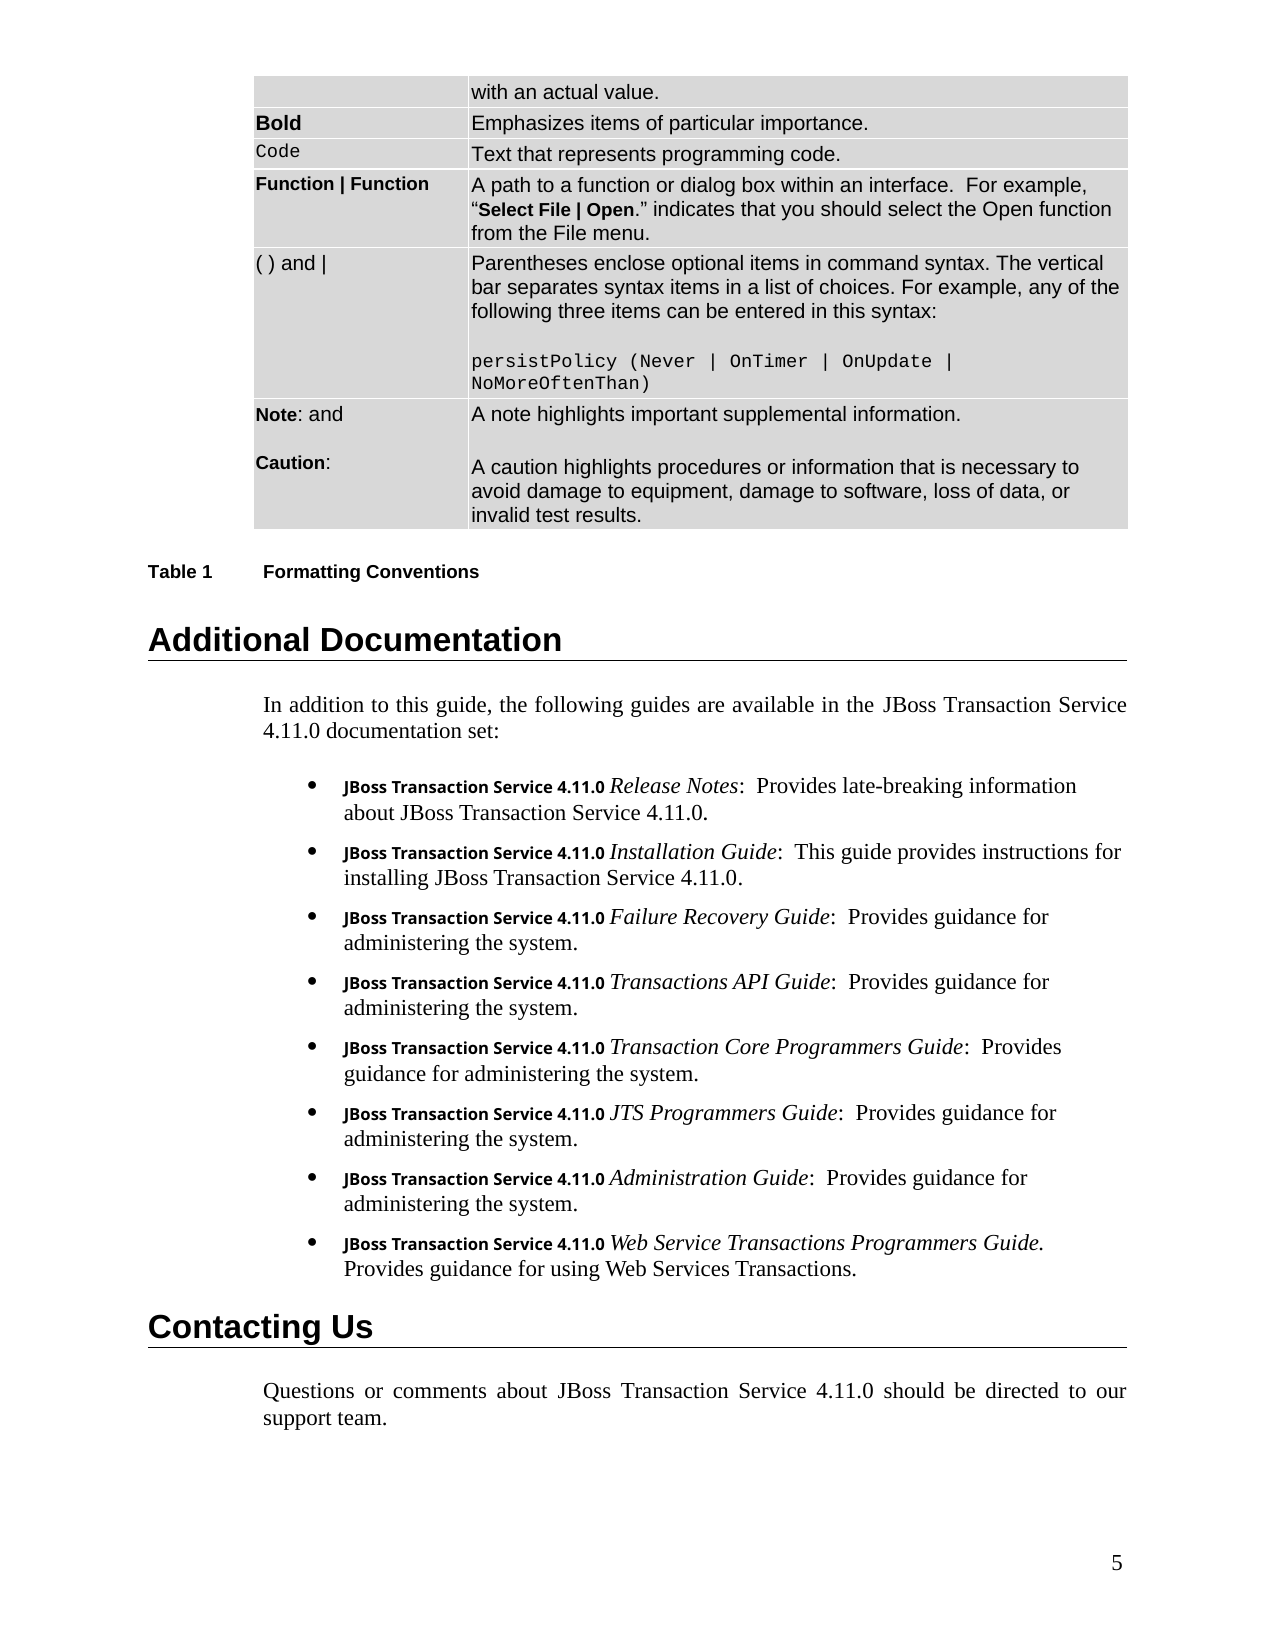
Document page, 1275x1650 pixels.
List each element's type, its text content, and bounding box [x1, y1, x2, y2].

list JBoss Transaction Service 4.11.0 Administration Guide: Provides guidance for administering the system. [308, 1164, 1127, 1216]
table_cell Bold [254, 108, 468, 138]
table_cell Note: and Caution: [254, 399, 468, 529]
subtitle Contacting Us [148, 1307, 1127, 1347]
table_cell Code [254, 139, 468, 168]
list JBoss Transaction Service 4.11.0 Failure Recovery Guide: Provides guidance for administering the system. [308, 903, 1127, 956]
list JBoss Transaction Service 4.11.0 Transactions API Guide: Provides guidance for administering the system. [308, 968, 1127, 1021]
list JBoss Transaction Service 4.11.0 Release Notes: Provides late-breaking information about JBoss Transaction Service 4.11.0. [308, 772, 1127, 825]
table_cell Function | Function [254, 170, 468, 247]
table_cell [254, 76, 468, 107]
text In addition to this guide, the following guides are available in the JBoss Transaction Service 4.11.0 documentation set: [263, 691, 1127, 743]
text Questions or comments about JBoss Transaction Service 4.11.0 should be directed to our support team. [263, 1377, 1127, 1430]
table_cell A path to a function or dialog box within an interface. For example, “Select File | Open.” indicates that you should select the Open function from the File menu. [469, 170, 1128, 247]
table_cell Emphasizes items of particular importance. [469, 108, 1128, 138]
table_cell Parentheses enclose optional items in command syntax. The vertical bar separates syntax items in a list of choices. For example, any of the following three items can be entered in this syntax: persistPolicy (Never | OnTimer | OnUpdate | NoMoreOftenThan) [469, 248, 1128, 398]
table_cell Text that represents programming code. [469, 139, 1128, 168]
table_cell with an actual value. [469, 76, 1128, 107]
list JBoss Transaction Service 4.11.0 Transaction Core Programmers Guide: Provides guidance for administering the system. [308, 1033, 1127, 1086]
table_cell ( ) and | [254, 248, 468, 398]
text Table 1 Formatting Conventions [148, 561, 1127, 582]
subtitle Additional Documentation [148, 620, 1127, 660]
list JBoss Transaction Service 4.11.0 JTS Programmers Guide: Provides guidance for administering the system. [308, 1098, 1127, 1151]
table_cell A note highlights important supplemental information. A caution highlights procedures or information that is necessary to avoid damage to equipment, damage to software, loss of data, or invalid test results. [469, 399, 1128, 529]
list JBoss Transaction Service 4.11.0 Installation Guide: This guide provides instructions for installing JBoss Transaction Service 4.11.0. [308, 838, 1127, 890]
list JBoss Transaction Service 4.11.0 Web Service Transactions Programmers Guide. Provides guidance for using Web Services Transactions. [308, 1229, 1127, 1282]
